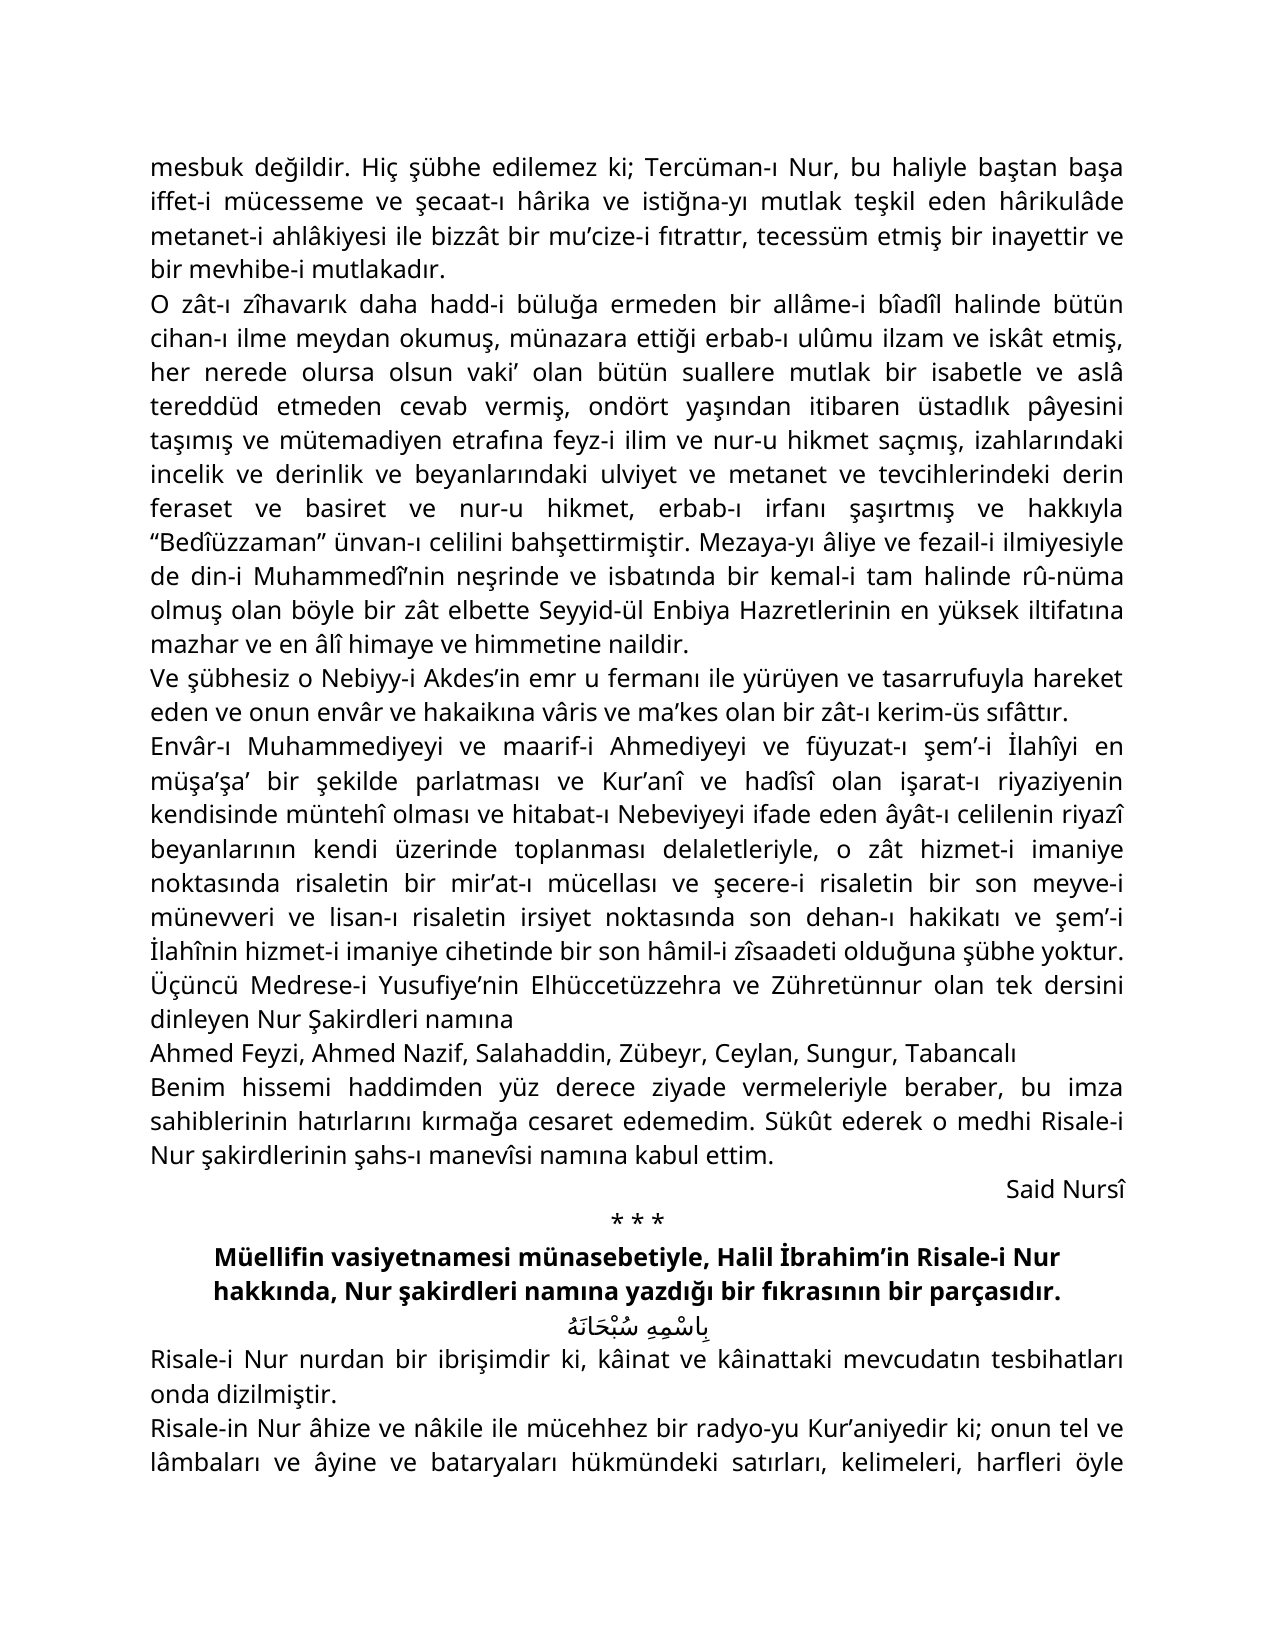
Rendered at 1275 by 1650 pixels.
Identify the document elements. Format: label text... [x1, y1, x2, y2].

text O zât-ı zîhavarık daha hadd-i büluğa ermeden bir allâme-i bîadîl halinde bütün cihan-ı ilme meydan okumuş, münazara ettiği erbab-ı ulûmu ilzam ve iskât etmiş, her nerede olursa olsun vaki’ olan bütün suallere mutlak bir isabetle ve aslâ tereddüd etmeden cevab vermiş, ondört yaşından itibaren üstadlık pâyesini taşımış ve mütemadiyen etrafına feyz-i ilim ve nur-u hikmet saçmış, izahlarındaki incelik ve derinlik ve beyanlarındaki ulviyet ve metanet ve tevcihlerindeki derin feraset ve basiret ve nur-u hikmet, erbab-ı irfanı şaşırtmış ve hakkıyla “Bedîüzzaman” ünvan-ı celilini bahşettirmiştir. Mezaya-yı âliye ve fezail-i ilmiyesiyle de din-i Muhammedî’nin neşrinde ve isbatında bir kemal-i tam halinde rû-nüma olmuş olan böyle bir zât elbette Seyyid-ül Enbiya Hazretlerinin en yüksek iltifatına mazhar ve en âlî himaye ve himmetine naildir. [150, 286, 1125, 661]
text mesbuk değildir. Hiç şübhe edilemez ki; Tercüman-ı Nur, bu haliyle baştan başa iffet-i mücesseme ve şecaat-ı hârika ve istiğna-yı mutlak teşkil eden hârikulâde metanet-i ahlâkiyesi ile bizzât bir mu’cize-i fıtrattır, tecessüm etmiş bir inayettir ve bir mevhibe-i mutlakadır. [150, 150, 1125, 286]
text بِاسْمِهِ سُبْحَانَهُ [150, 1308, 1125, 1342]
subtitle Müellifin vasiyetnamesi münasebetiyle, Halil İbrahim’in Risale-i Nur hakkında, Nur şakirdleri namına yazdığı bir fıkrasının bir parçasıdır. [150, 1240, 1125, 1308]
text Benim hissemi haddimden yüz derece ziyade vermeleriyle beraber, bu imza sahiblerinin hatırlarını kırmağa cesaret edemedim. Sükût ederek o medhi Risale-i Nur şakirdlerinin şahs-ı manevîsi namına kabul ettim. [150, 1070, 1125, 1172]
text Ve şübhesiz o Nebiyy-i Akdes’in emr u fermanı ile yürüyen ve tasarrufuyla hareket eden ve onun envâr ve hakaikına vâris ve ma’kes olan bir zât-ı kerim-üs sıfâttır. [150, 661, 1125, 729]
text Risale-in Nur âhize ve nâkile ile mücehhez bir radyo-yu Kur’aniyedir ki; onun tel ve lâmbaları ve âyine ve bataryaları hükmündeki satırları, kelimeleri, harfleri öyle [150, 1410, 1125, 1478]
text Envâr-ı Muhammediyeyi ve maarif-i Ahmediyeyi ve füyuzat-ı şem’-i İlahîyi en müşa’şa’ bir şekilde parlatması ve Kur’anî ve hadîsî olan işarat-ı riyaziyenin kendisinde müntehî olması ve hitabat-ı Nebeviyeyi ifade eden âyât-ı celilenin riyazî beyanlarının kendi üzerinde toplanması delaletleriyle, o zât hizmet-i imaniye noktasında risaletin bir mir’at-ı mücellası ve şecere-i risaletin bir son meyve-i münevveri ve lisan-ı risaletin irsiyet noktasında son dehan-ı hakikatı ve şem’-i İlahînin hizmet-i imaniye cihetinde bir son hâmil-i zîsaadeti olduğuna şübhe yoktur. [150, 729, 1125, 967]
text * * * [150, 1206, 1125, 1240]
text Said Nursî [150, 1172, 1125, 1206]
text Ahmed Feyzi, Ahmed Nazif, Salahaddin, Zübeyr, Ceylan, Sungur, Tabancalı [150, 1036, 1125, 1070]
text Risale-i Nur nurdan bir ibrişimdir ki, kâinat ve kâinattaki mevcudatın tesbihatları onda dizilmiştir. [150, 1342, 1125, 1410]
text Üçüncü Medrese-i Yusufiye’nin Elhüccetüzzehra ve Zühretünnur olan tek dersini dinleyen Nur Şakirdleri namına [150, 967, 1125, 1036]
